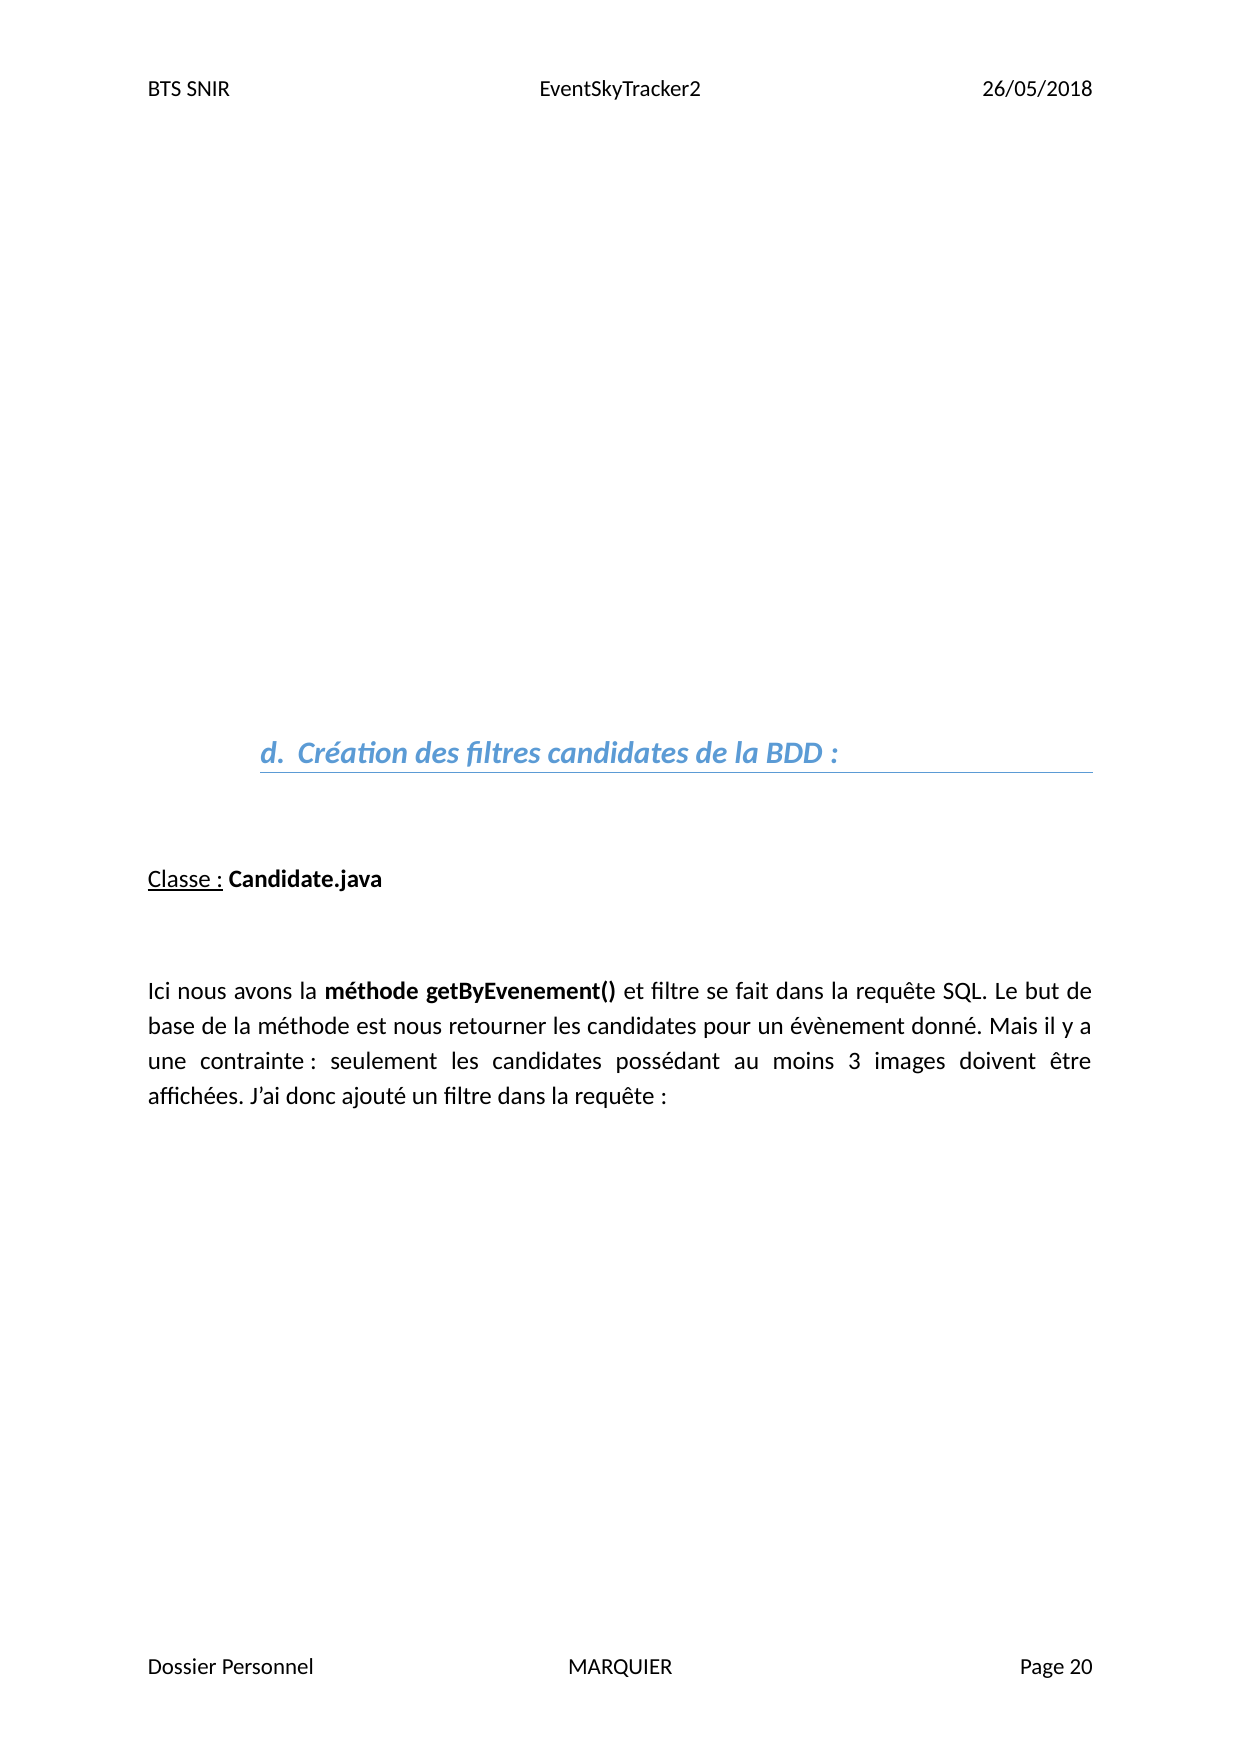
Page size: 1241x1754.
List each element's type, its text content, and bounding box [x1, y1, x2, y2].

list Création des filtres candidates de la BDD : [260, 734, 1093, 772]
text Ici nous avons la méthode getByEvenement() et filtre se fait dans la requête SQL. Le but de base de la méthode est nous retourner les candidates pour un évènement donné. Mais il y a une contrainte : seulement les candidates possédant au moins 3 images doivent être affichées. J’ai donc ajouté un filtre dans la requête : [148, 975, 1093, 1111]
text Classe : Candidate.java [148, 863, 1093, 894]
